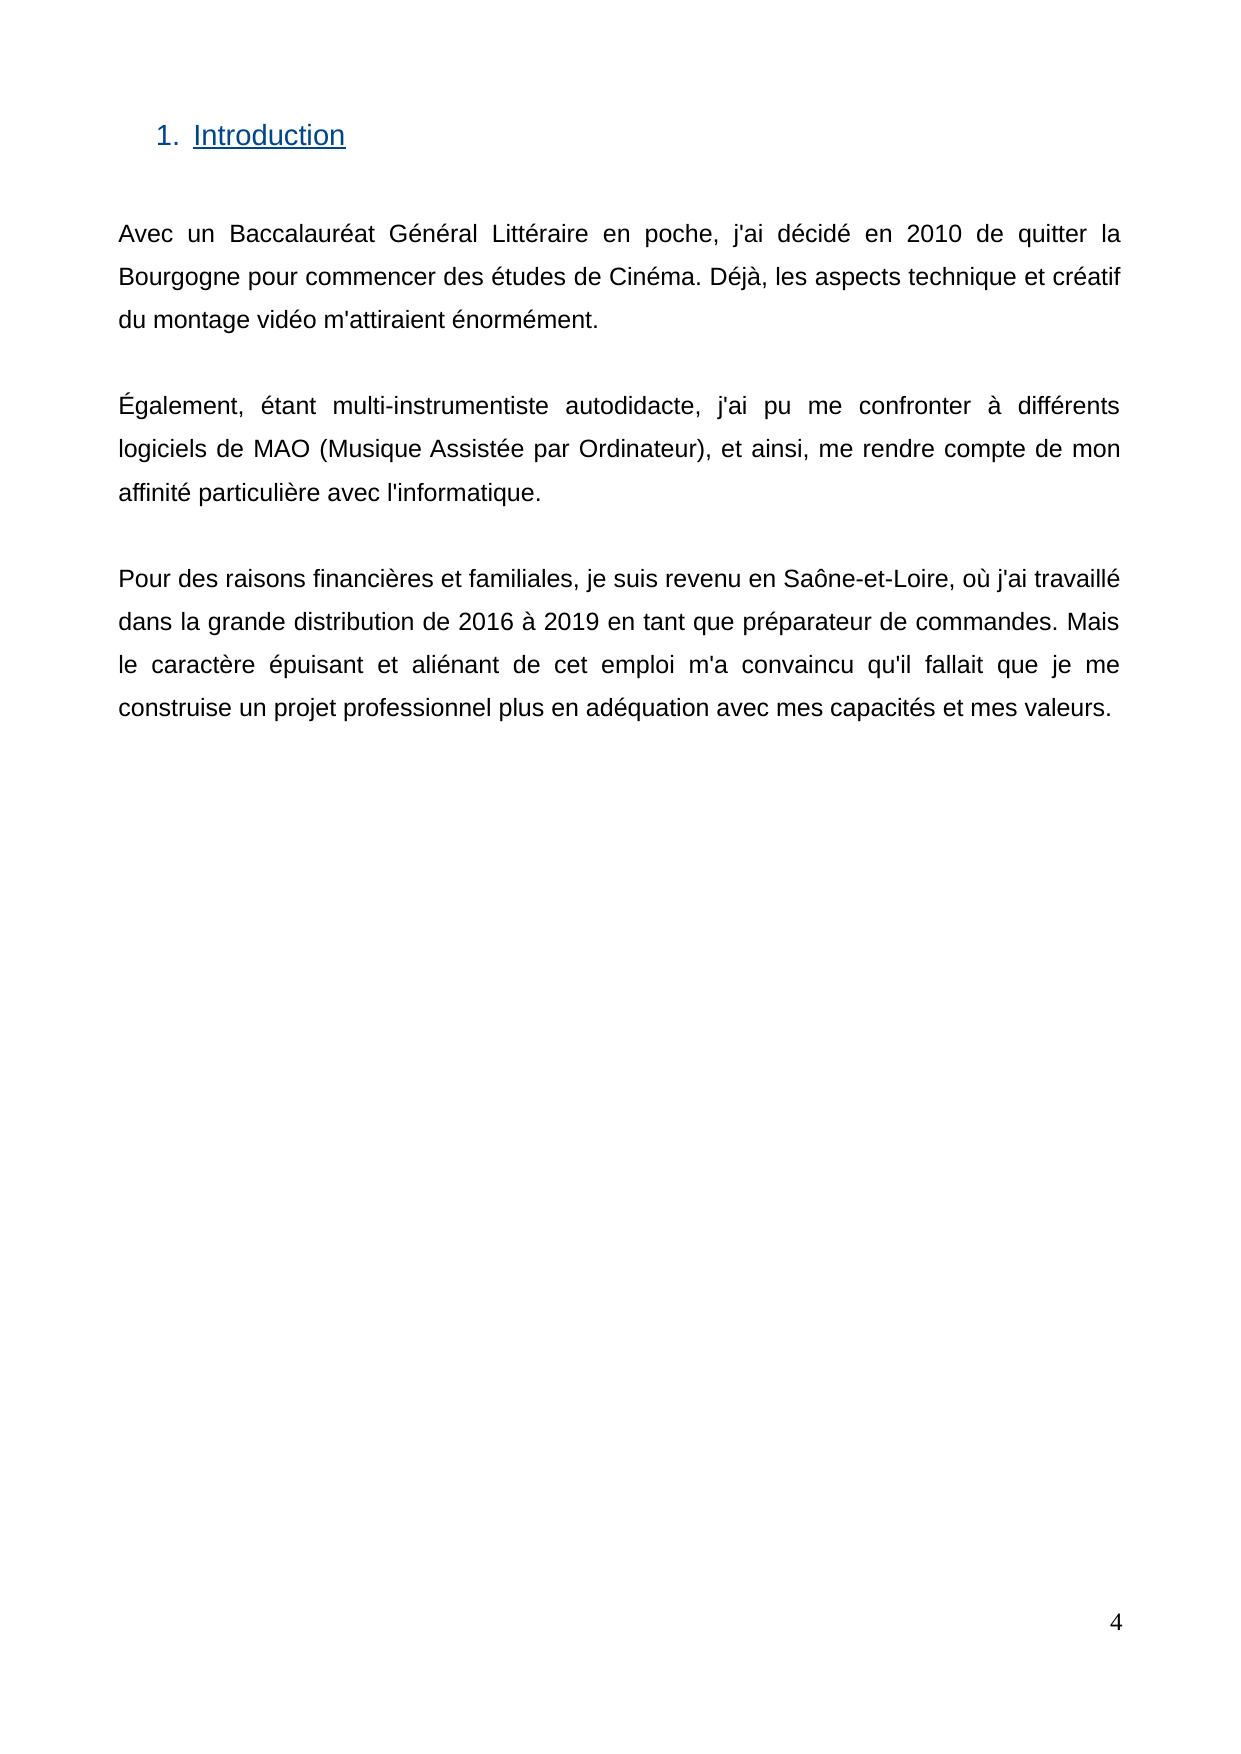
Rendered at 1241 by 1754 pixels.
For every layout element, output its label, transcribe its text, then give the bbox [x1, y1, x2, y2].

list Introduction [156, 118, 1122, 152]
text Également, étant multi-instrumentiste autodidacte, j'ai pu me confronter à différents logiciels de MAO (Musique Assistée par Ordinateur), et ainsi, me rendre compte de mon affinité particulière avec l'informatique. [118, 391, 1122, 506]
text Pour des raisons financières et familiales, je suis revenu en Saône-et-Loire, où j'ai travaillé dans la grande distribution de 2016 à 2019 en tant que préparateur de commandes. Mais le caractère épuisant et aliénant de cet emploi m'a convaincu qu'il fallait que je me construise un projet professionnel plus en adéquation avec mes capacités et mes valeurs. [118, 564, 1122, 722]
text Avec un Baccalauréat Général Littéraire en poche, j'ai décidé en 2010 de quitter la Bourgogne pour commencer des études de Cinéma. Déjà, les aspects technique et créatif du montage vidéo m'attiraient énormément. [118, 219, 1122, 334]
